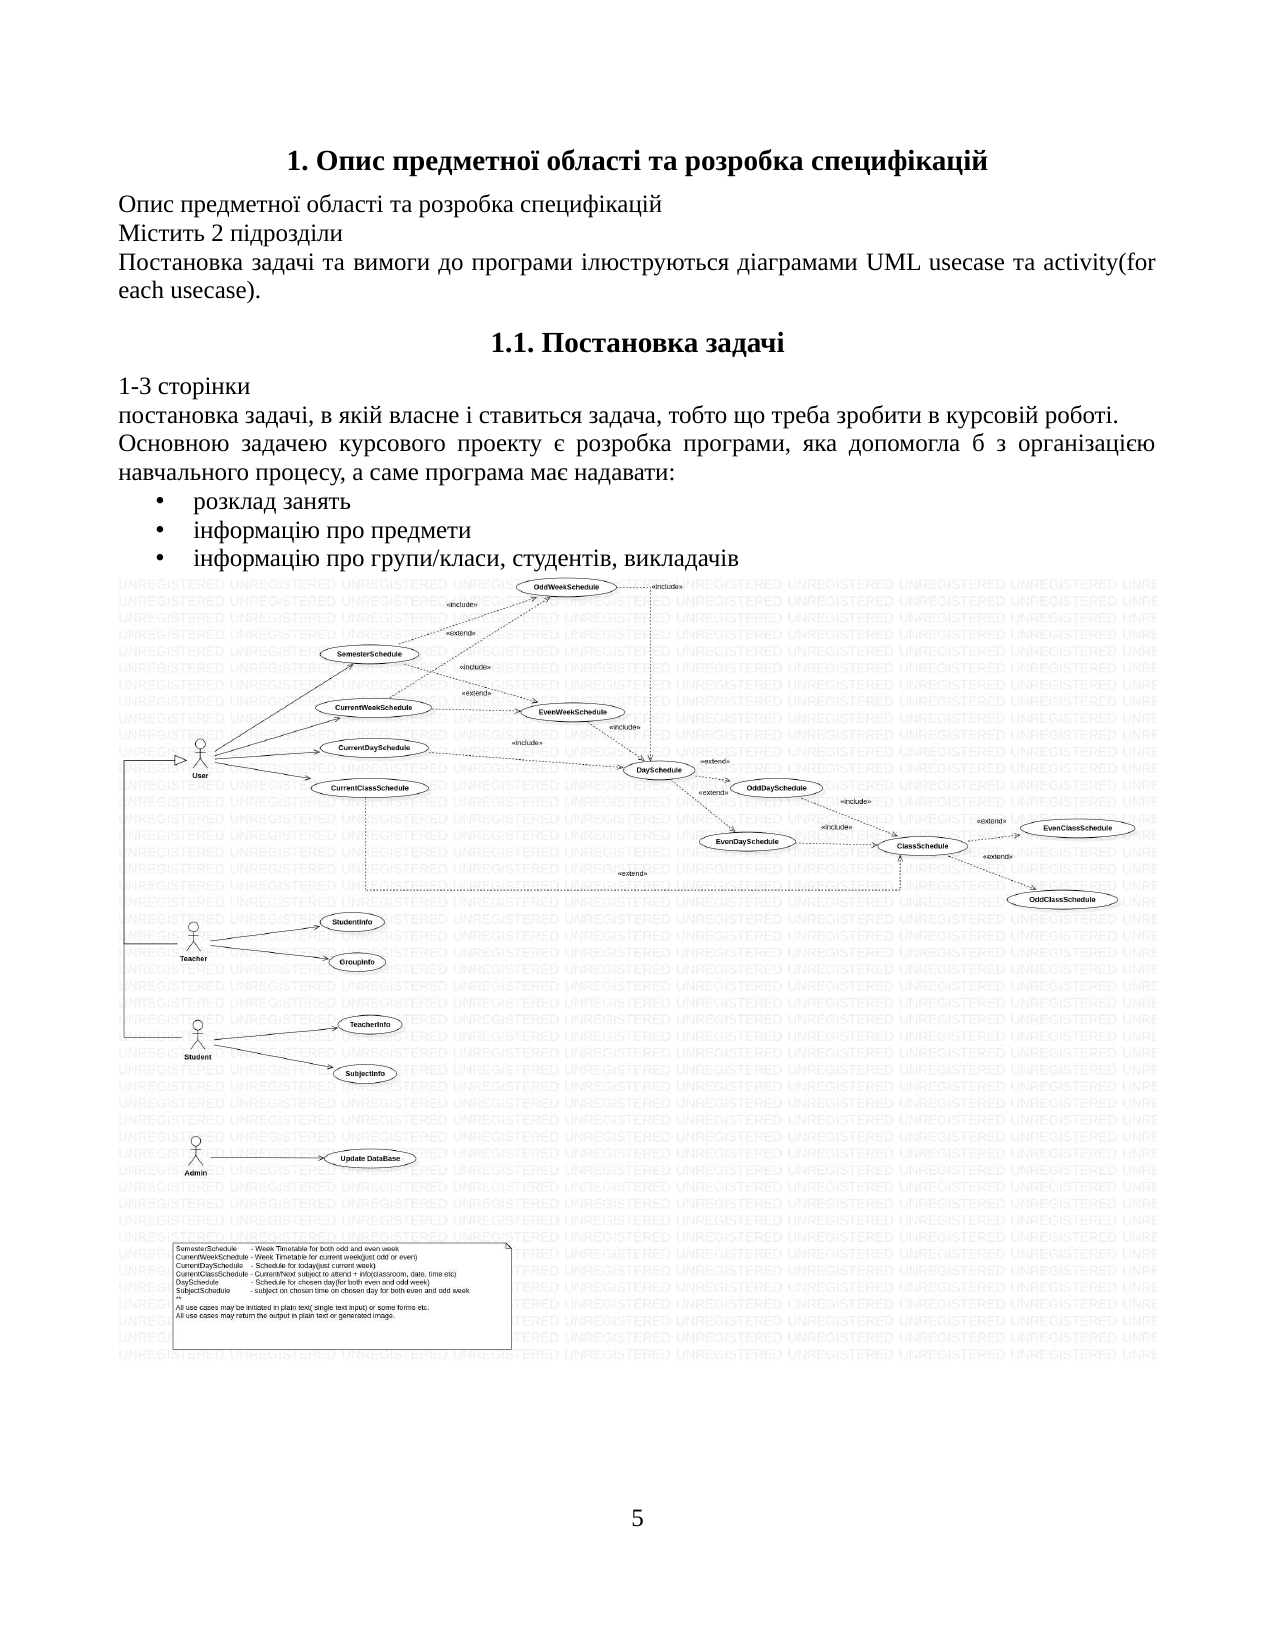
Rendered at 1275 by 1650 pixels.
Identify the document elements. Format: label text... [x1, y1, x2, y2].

list інформацію про групи/класи, студентів, викладачів [156, 543, 1157, 572]
list Постановка задачі та вимоги до програми ілюструються діаграмами UML usecase та activity(for each usecase). [118, 247, 1157, 304]
text 1-3 сторінки [118, 371, 1157, 400]
list інформацію про предмети [156, 515, 1157, 543]
text Опис предметної області та розробка специфікацій [118, 189, 1157, 218]
picture [118, 572, 1157, 1372]
text Містить 2 підрозділи [118, 218, 1157, 247]
text постановка задачі, в якій власне і ставиться задача, тобто що треба зробити в курсовій роботі. [118, 400, 1157, 428]
text Основною задачею курсового проекту є розробка програми, яка допомогла б з організацією навчального процесу, а саме програма має надавати: [118, 428, 1157, 486]
list розклад занять [156, 486, 1157, 515]
subtitle Опис предметної області та розробка специфікацій [118, 143, 1157, 177]
subtitle Постановка задачі [118, 325, 1157, 358]
